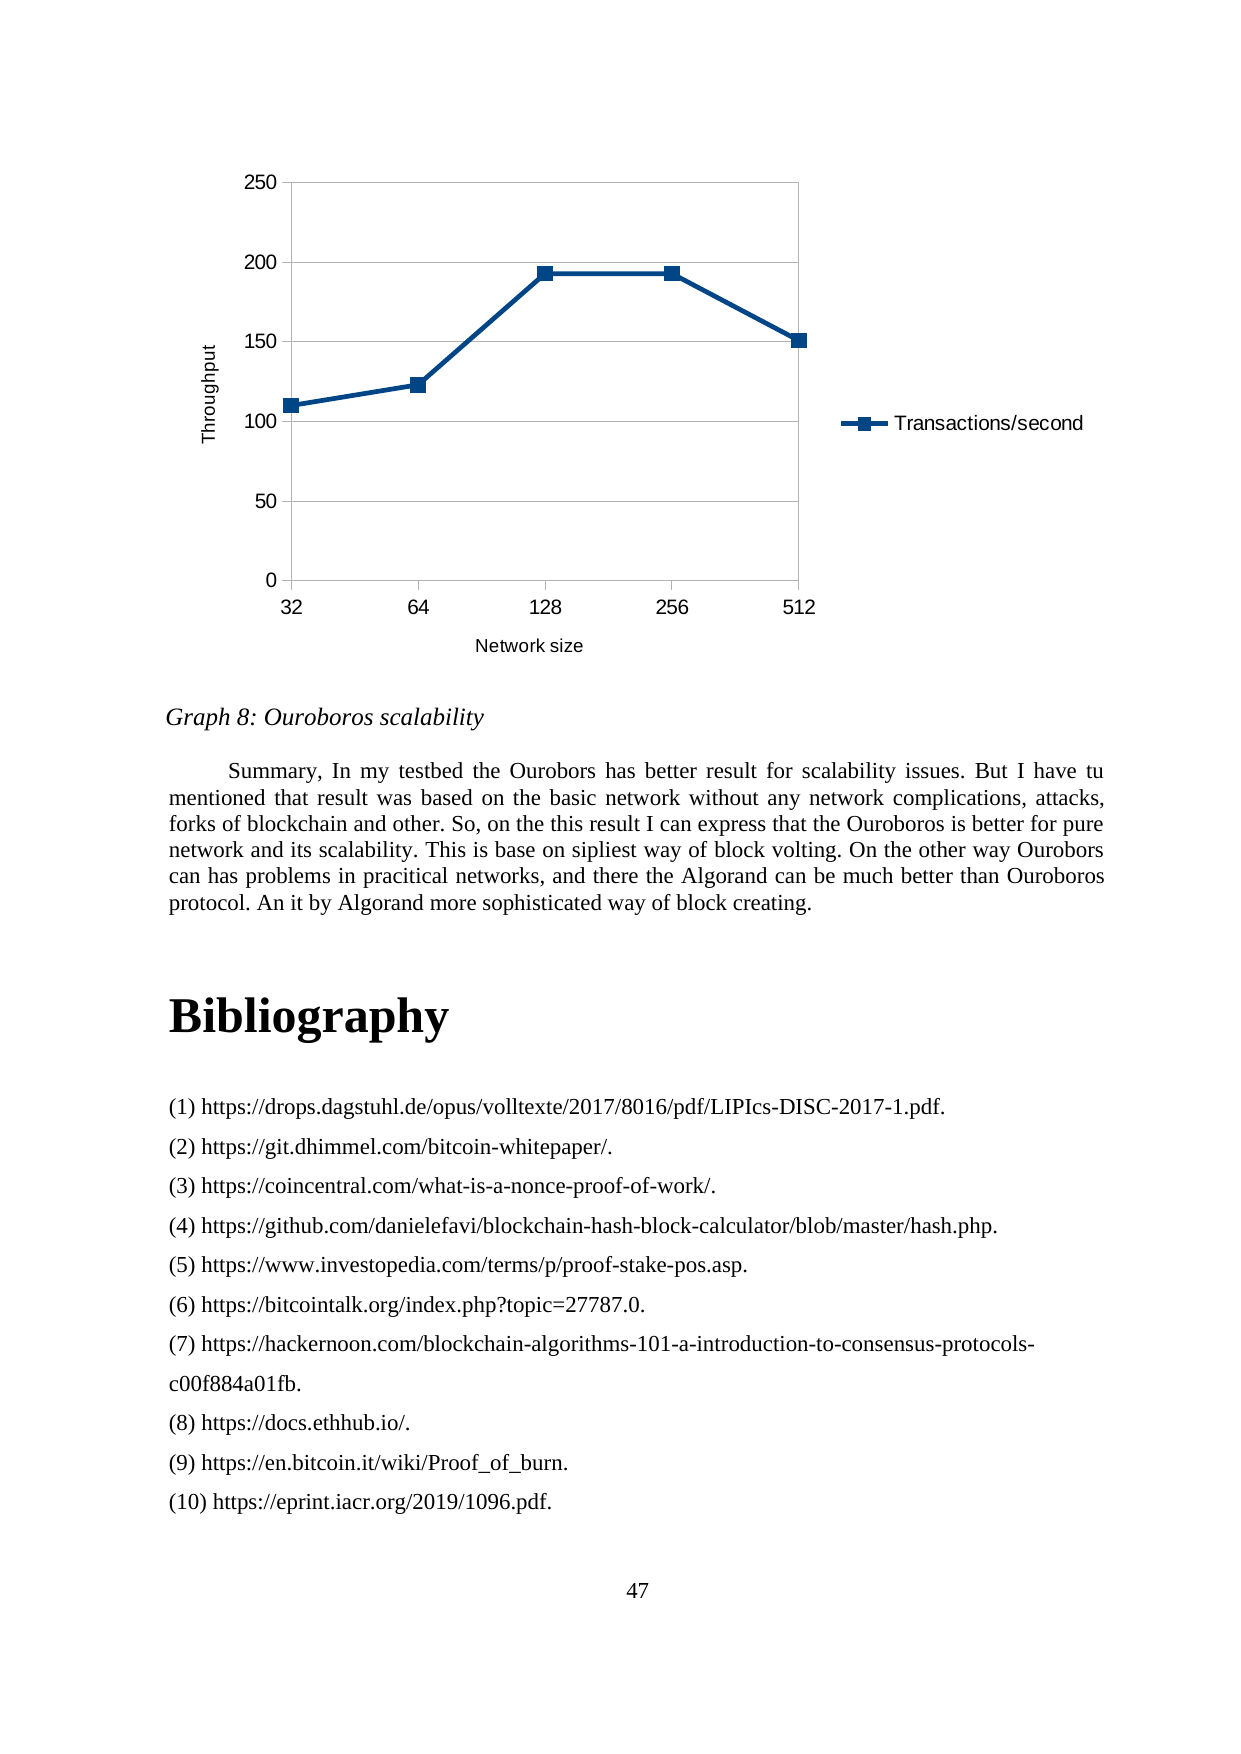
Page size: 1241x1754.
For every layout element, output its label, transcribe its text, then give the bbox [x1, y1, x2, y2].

text Bibliography [169, 985, 1106, 1043]
text Graph 8: Ouroboros scalability [165, 160, 1110, 731]
text (5) https://www.investopedia.com/terms/p/proof-stake-pos.asp. [169, 1251, 1106, 1278]
text Summary, In my testbed the Ourobors has better result for scalability issues. But I have tu mentioned that result was based on the basic network without any network complications, attacks, forks of blockchain and other. So, on the this result I can express that the Ouroboros is better for pure network and its scalability. This is base on sipliest way of block volting. On the other way Ourobors can has problems in pracitical networks, and there the Algorand can be much better than Ouroboros protocol. An it by Algorand more sophisticated way of block creating. [169, 757, 1106, 915]
text (10) https://eprint.iacr.org/2019/1096.pdf. [169, 1488, 1106, 1514]
text (2) https://git.dhimmel.com/bitcoin-whitepaper/. [169, 1133, 1106, 1159]
text (1) https://drops.dagstuhl.de/opus/volltexte/2017/8016/pdf/LIPIcs-DISC-2017-1.pdf. [169, 1093, 1106, 1120]
text (8) https://docs.ethhub.io/. [169, 1409, 1106, 1436]
text (3) https://coincentral.com/what-is-a-nonce-proof-of-work/. [169, 1172, 1106, 1199]
text (6) https://bitcointalk.org/index.php?topic=27787.0. [169, 1291, 1106, 1317]
text (9) https://en.bitcoin.it/wiki/Proof_of_burn. [169, 1449, 1106, 1475]
text (4) https://github.com/danielefavi/blockchain-hash-block-calculator/blob/master/hash.php. [169, 1212, 1106, 1238]
text (7) https://hackernoon.com/blockchain-algorithms-101-a-introduction-to-consensus-protocols-c00f884a01fb. [169, 1330, 1106, 1396]
